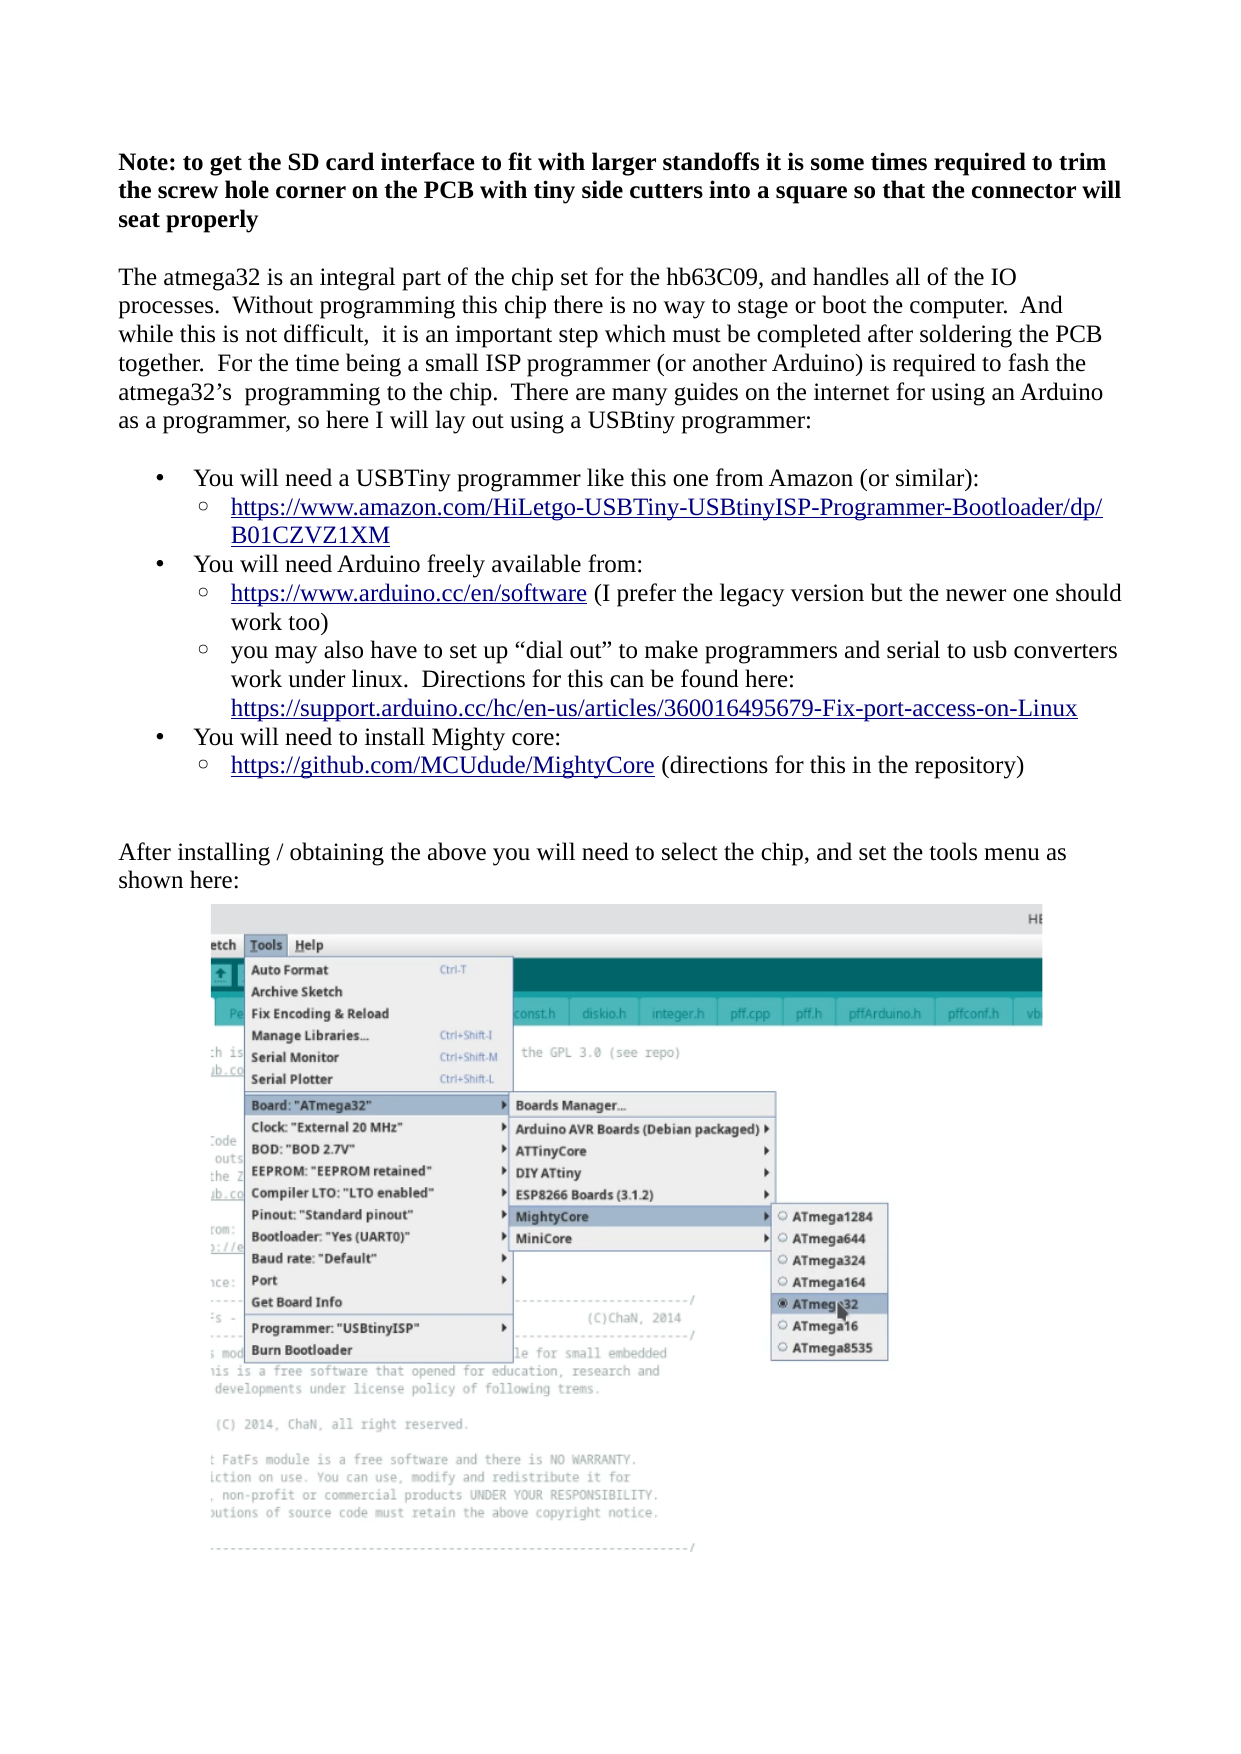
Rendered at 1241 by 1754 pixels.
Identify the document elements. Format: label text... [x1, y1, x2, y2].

list you may also have to set up “dial out” to make programmers and serial to usb converters work under linux. Directions for this can be found here: https://support.arduino.cc/hc/en-us/articles/360016495679-Fix-port-access-on-Linux [193, 636, 1122, 722]
list https://www.arduino.cc/en/software (I prefer the legacy version but the newer one should work too) [193, 578, 1122, 636]
text After installing / obtaining the above you will need to select the chip, and set the tools menu as shown here: [118, 837, 1122, 894]
list You will need a USBTiny programmer like this one from Amazon (or similar): [156, 463, 1122, 492]
text The atmega32 is an integral part of the chip set for the hb63C09, and handles all of the IO processes. Without programming this chip there is no way to stage or boot the computer. And while this is not difficult, it is an important step which must be completed after soldering the PCB together. For the time being a small ISP programmer (or another Arduino) is required to fash the atmega32’s programming to the chip. There are many guides on the internet for using an Arduino as a programmer, so here I will lay out using a USBtiny programmer: [118, 262, 1122, 434]
picture [210, 904, 1043, 1552]
list You will need Arduino freely available from: [156, 549, 1122, 578]
list https://www.amazon.com/HiLetgo-USBTiny-USBtinyISP-Programmer-Bootloader/dp/B01CZVZ1XM [193, 492, 1122, 549]
list You will need to install Mighty core: [156, 722, 1122, 751]
text Note: to get the SD card interface to fit with larger standoffs it is some times required to trim the screw hole corner on the PCB with tiny side cutters into a square so that the connector will seat properly [118, 147, 1122, 233]
list https://github.com/MCUdude/MightyCore (directions for this in the repository) [193, 751, 1122, 779]
